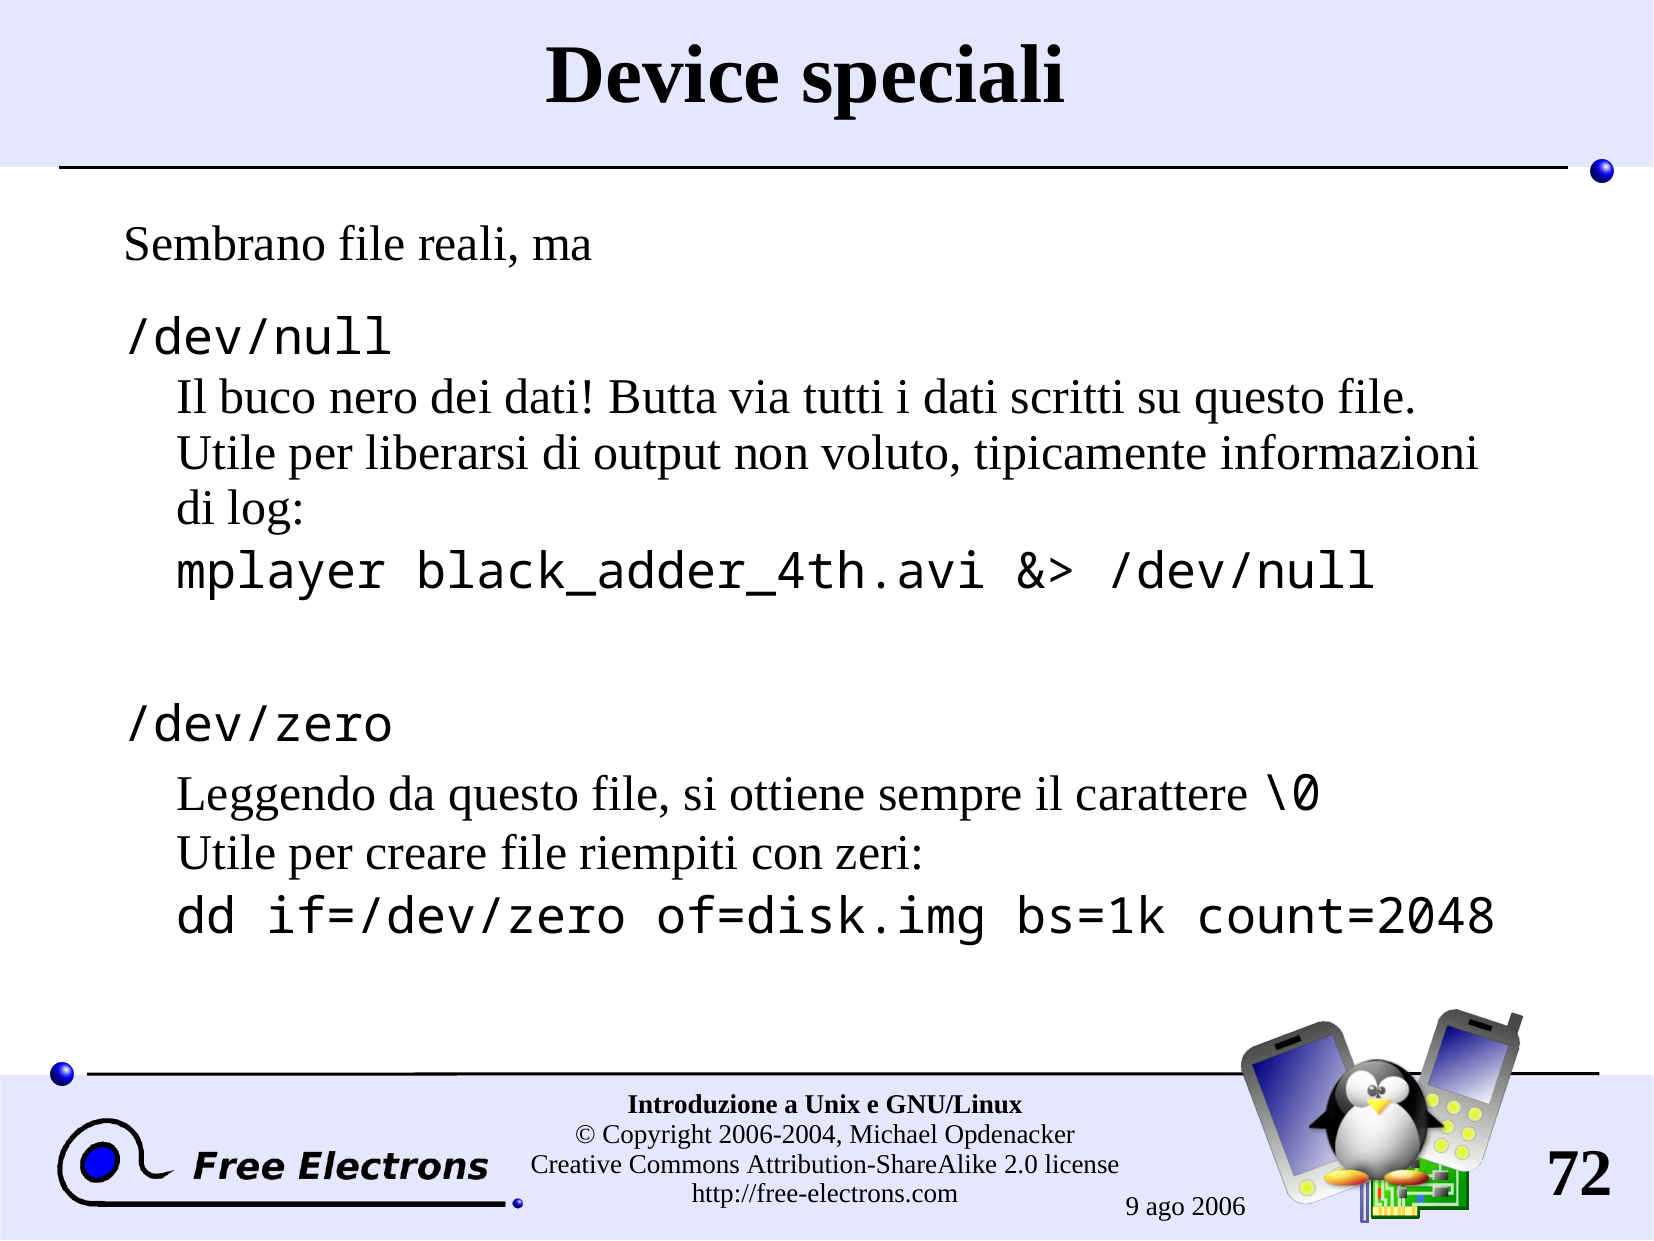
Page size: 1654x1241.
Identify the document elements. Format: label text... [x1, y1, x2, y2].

list Sembrano file reali, ma /dev/null Il buco nero dei dati! Butta via tutti i dati scritti su questo file. Utile per liberarsi di output non voluto, tipicamente informazioni di log: mplayer black_adder_4th.avi &> /dev/null /dev/zero Leggendo da questo file, si ottiene sempre il carattere \0 Utile per creare file riempiti con zeri: dd if=/dev/zero of=disk.img bs=1k count=2048 [105, 216, 1518, 1066]
picture [50, 1107, 527, 1216]
picture [1230, 1007, 1538, 1241]
title Device speciali [60, 20, 1551, 130]
